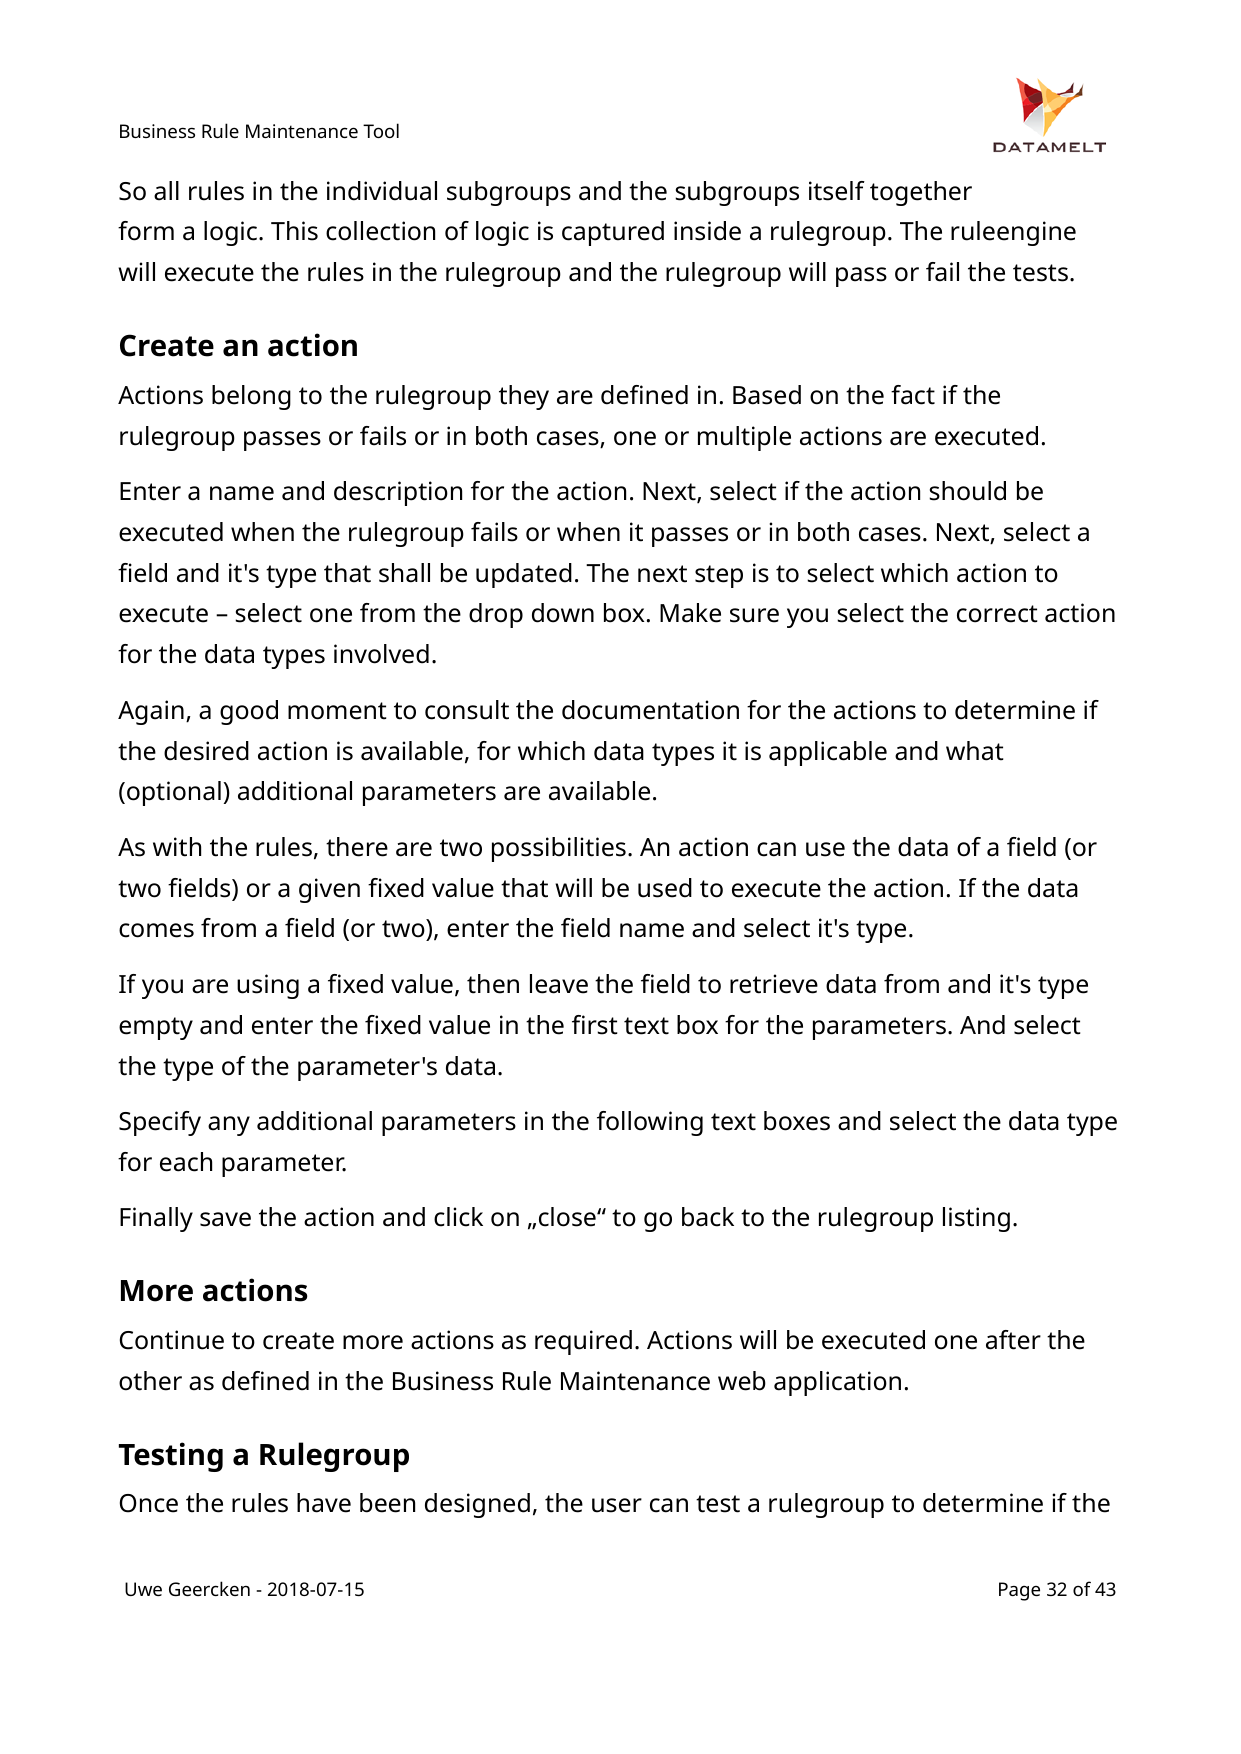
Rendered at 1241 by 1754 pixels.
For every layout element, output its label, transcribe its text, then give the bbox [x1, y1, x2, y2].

text As with the rules, there are two possibilities. An action can use the data of a field (or two fields) or a given fixed value that will be used to execute the action. If the data comes from a field (or two), enter the field name and select it's type. [118, 829, 1122, 945]
text Finally save the action and click on „close“ to go back to the rulegroup listing. [118, 1200, 1122, 1234]
subtitle More actions [118, 1270, 1122, 1310]
text If you are using a fixed value, then leave the field to retrieve data from and it's type empty and enter the fixed value in the first text box for the parameters. And select the type of the parameter's data. [118, 967, 1122, 1082]
text Again, a good moment to consult the documentation for the actions to determine if the desired action is available, for which data types it is applicable and what (optional) additional parameters are available. [118, 692, 1122, 808]
text Once the rules have been designed, the user can test a rulegroup to determine if the [118, 1486, 1122, 1520]
text So all rules in the individual subgroups and the subgroups itself together form a logic. This collection of logic is captured inside a rulegroup. The ruleengine will execute the rules in the rulegroup and the rulegroup will pass or fail the tests. [118, 173, 1122, 289]
text Continue to create more actions as required. Actions will be executed one after the other as defined in the Business Rule Maintenance web application. [118, 1322, 1122, 1397]
text Actions belong to the rulegroup they are defined in. Based on the fact if the rulegroup passes or fails or in both cases, one or multiple actions are executed. [118, 377, 1122, 452]
text Specify any additional parameters in the following text boxes and select the data type for each parameter. [118, 1104, 1122, 1178]
subtitle Create an action [118, 325, 1122, 365]
picture [992, 69, 1107, 160]
subtitle Testing a Rulegroup [118, 1433, 1122, 1473]
text Enter a name and description for the action. Next, select if the action should be executed when the rulegroup fails or when it passes or in both cases. Next, select a field and it's type that shall be updated. The next step is to select which action to execute – select one from the drop down box. Make sure you select the correct action for the data types involved. [118, 474, 1122, 671]
